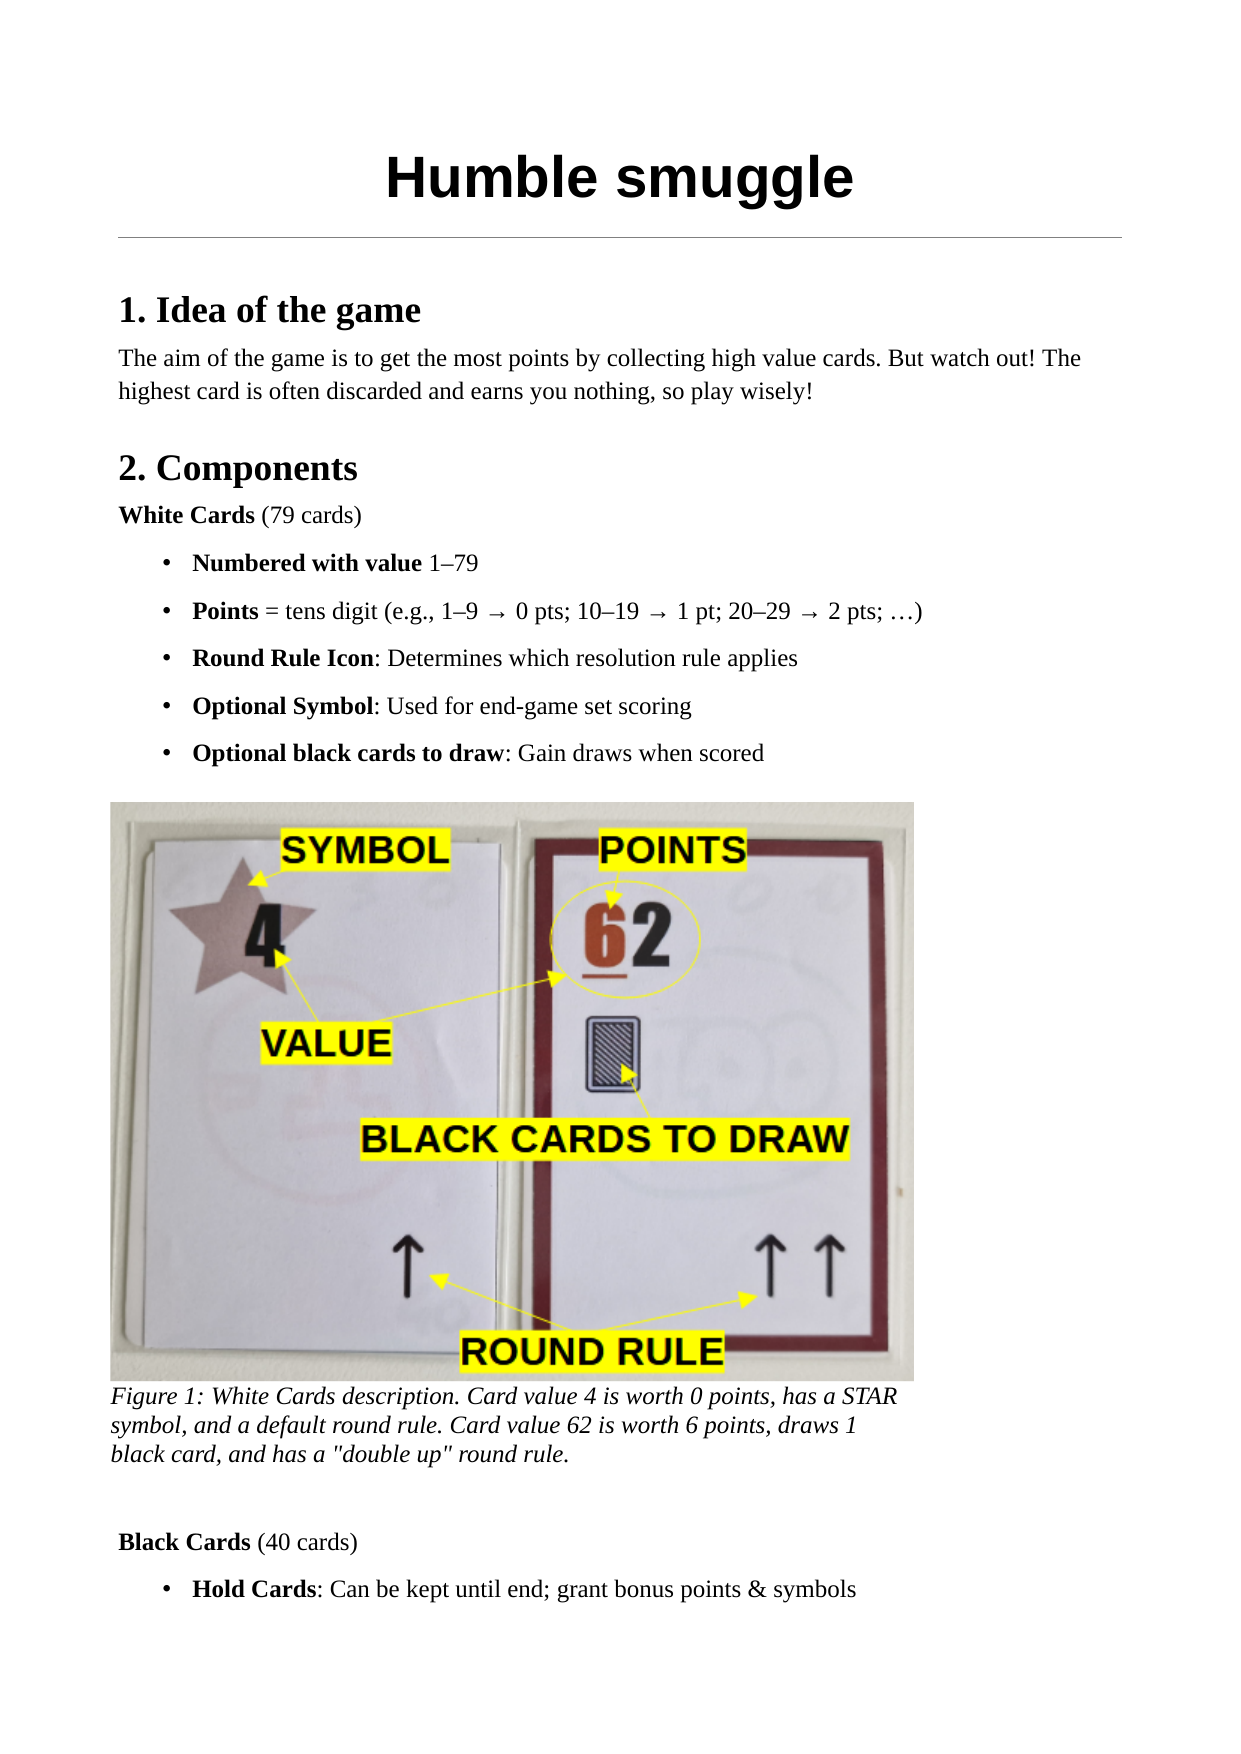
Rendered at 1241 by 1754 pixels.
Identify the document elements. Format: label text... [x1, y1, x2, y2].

list Numbered with value 1–79 [162, 548, 1122, 577]
list Points = tens digit (e.g., 1–9 → 0 pts; 10–19 → 1 pt; 20–29 → 2 pts; …) [162, 596, 1122, 624]
text Figure 1: White Cards description. Card value 4 is worth 0 points, has a STAR symbol, and a default round rule. Card value 62 is worth 6 points, draws 1 black card, and has a "double up" round rule. [110, 803, 914, 1467]
list Optional black cards to draw: Gain draws when scored [162, 738, 1122, 767]
text White Cards (79 cards) [118, 501, 1122, 529]
list Round Rule Icon: Determines which resolution rule applies [162, 643, 1122, 672]
subtitle 2. Components [118, 445, 1122, 488]
text Black Cards (40 cards) [118, 1527, 1122, 1556]
list Optional Symbol: Used for end-game set scoring [162, 691, 1122, 720]
text The aim of the game is to get the most points by collecting high value cards. But watch out! The highest card is often discarded and earns you nothing, so play wisely! [118, 343, 1122, 405]
subtitle 1. Idea of the game [118, 288, 1122, 331]
title Humble smuggle [118, 143, 1122, 210]
list Hold Cards: Can be kept until end; grant bonus points & symbols [162, 1574, 1122, 1603]
